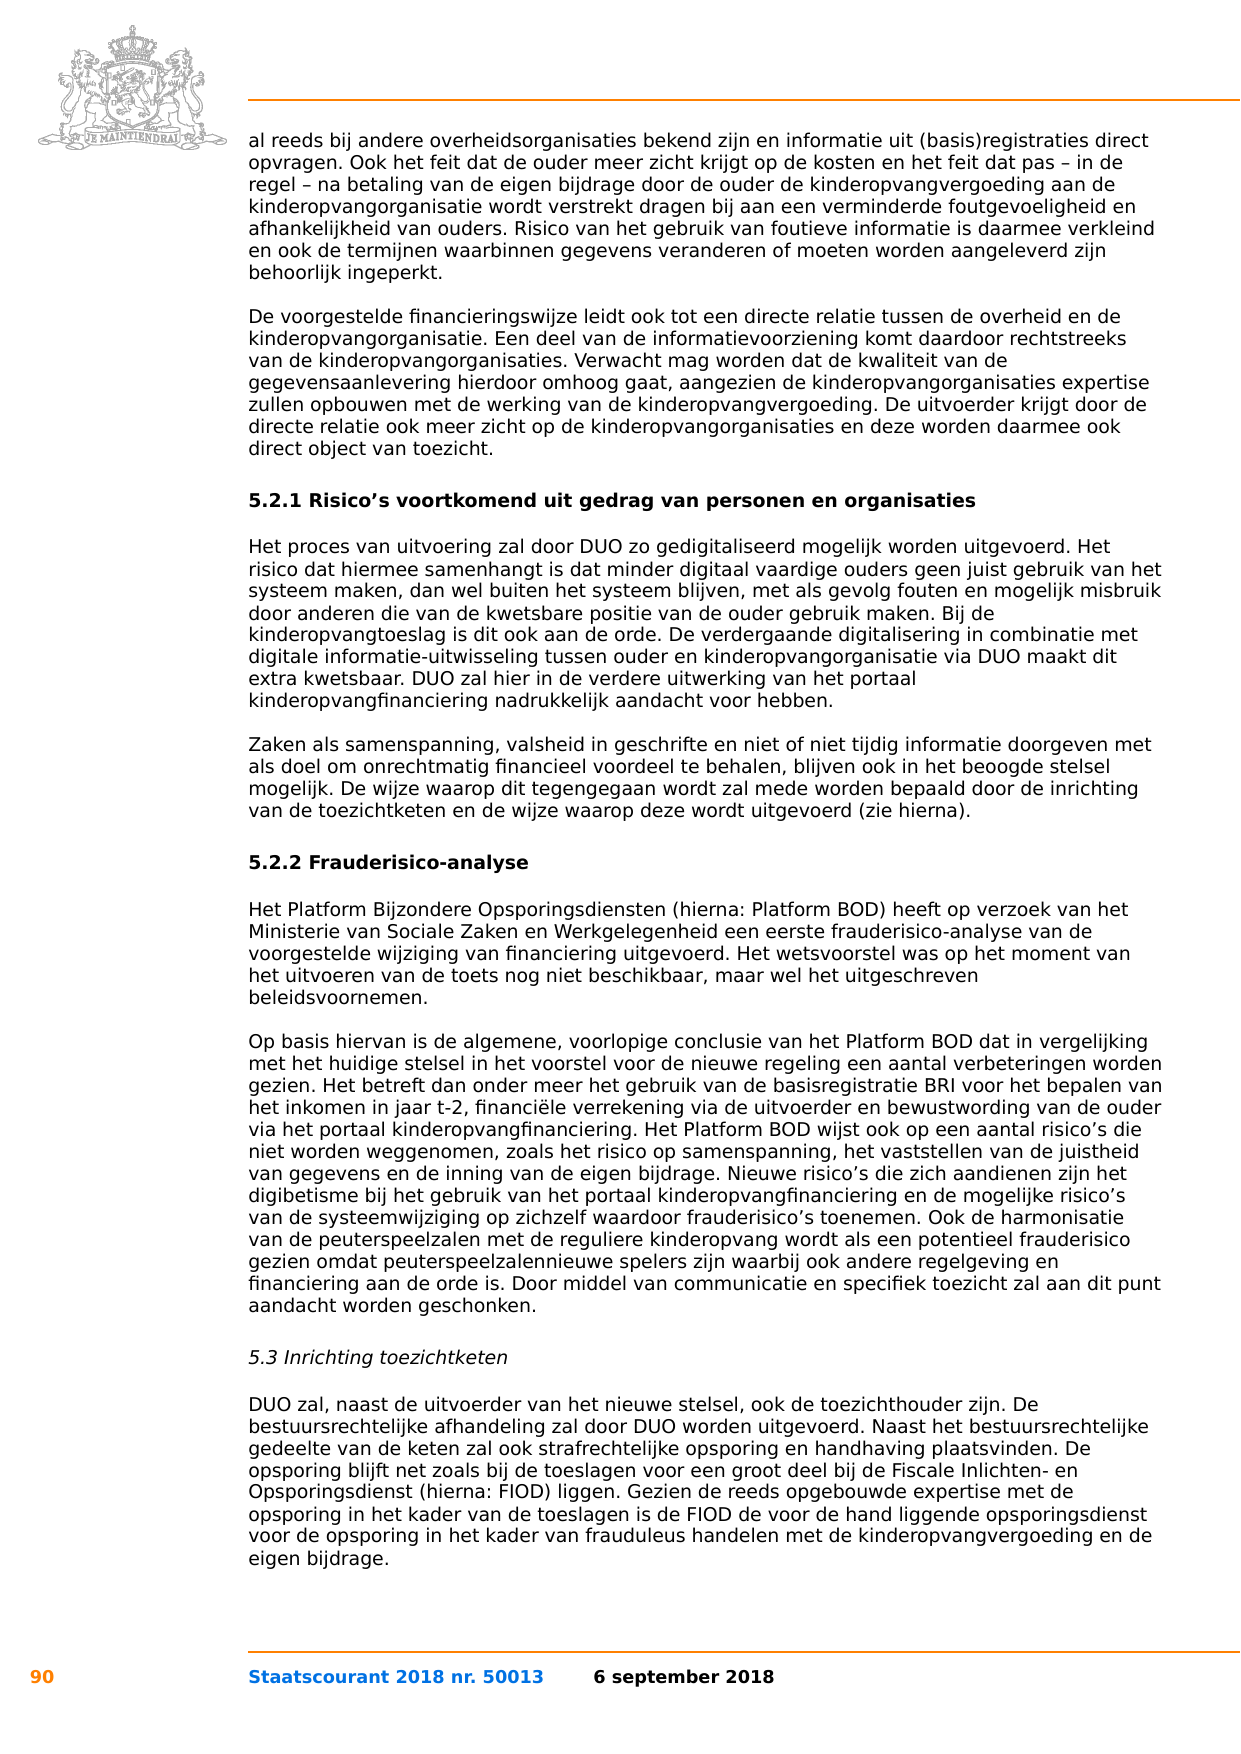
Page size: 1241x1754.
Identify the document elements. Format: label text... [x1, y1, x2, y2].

text De voorgestelde financieringswijze leidt ook tot een directe relatie tussen de overheid en de kinderopvangorganisatie. Een deel van de informatievoorziening komt daardoor rechtstreeks van de kinderopvangorganisaties. Verwacht mag worden dat de kwaliteit van de gegevensaanlevering hierdoor omhoog gaat, aangezien de kinderopvangorganisaties expertise zullen opbouwen met de werking van de kinderopvangvergoeding. De uitvoerder krijgt door de directe relatie ook meer zicht op de kinderopvangorganisaties en deze worden daarmee ook direct object van toezicht. [248, 306, 1163, 459]
subtitle 5.2.2 Frauderisico-analyse [248, 852, 1163, 874]
text Op basis hiervan is de algemene, voorlopige conclusie van het Platform BOD dat in vergelijking met het huidige stelsel in het voorstel voor de nieuwe regeling een aantal verbeteringen worden gezien. Het betreft dan onder meer het gebruik van de basisregistratie BRI voor het bepalen van het inkomen in jaar t-2, financiële verrekening via de uitvoerder en bewustwording van de ouder via het portaal kinderopvangfinanciering. Het Platform BOD wijst ook op een aantal risico’s die niet worden weggenomen, zoals het risico op samenspanning, het vaststellen van de juistheid van gegevens en de inning van de eigen bijdrage. Nieuwe risico’s die zich aandienen zijn het digibetisme bij het gebruik van het portaal kinderopvangfinanciering en de mogelijke risico’s van de systeemwijziging op zichzelf waardoor frauderisico’s toenemen. Ook de harmonisatie van de peuterspeelzalen met de reguliere kinderopvang wordt als een potentieel frauderisico gezien omdat peuterspeelzalennieuwe spelers zijn waarbij ook andere regelgeving en financiering aan de orde is. Door middel van communicatie en specifiek toezicht zal aan dit punt aandacht worden geschonken. [248, 1031, 1163, 1317]
text Het proces van uitvoering zal door DUO zo gedigitaliseerd mogelijk worden uitgevoerd. Het risico dat hiermee samenhangt is dat minder digitaal vaardige ouders geen juist gebruik van het systeem maken, dan wel buiten het systeem blijven, met als gevolg fouten en mogelijk misbruik door anderen die van de kwetsbare positie van de ouder gebruik maken. Bij de kinderopvangtoeslag is dit ook aan de orde. De verdergaande digitalisering in combinatie met digitale informatie-uitwisseling tussen ouder en kinderopvangorganisatie via DUO maakt dit extra kwetsbaar. DUO zal hier in de verdere uitwerking van het portaal kinderopvangfinanciering nadrukkelijk aandacht voor hebben. [248, 536, 1163, 712]
text Zaken als samenspanning, valsheid in geschrifte en niet of niet tijdig informatie doorgeven met als doel om onrechtmatig financieel voordeel te behalen, blijven ook in het beoogde stelsel mogelijk. De wijze waarop dit tegengegaan wordt zal mede worden bepaald door de inrichting van de toezichtketen en de wijze waarop deze wordt uitgevoerd (zie hierna). [248, 734, 1163, 822]
text al reeds bij andere overheidsorganisaties bekend zijn en informatie uit (basis)registraties direct opvragen. Ook het feit dat de ouder meer zicht krijgt op de kosten en het feit dat pas – in de regel – na betaling van de eigen bijdrage door de ouder de kinderopvangvergoeding aan de kinderopvangorganisatie wordt verstrekt dragen bij aan een verminderde foutgevoeligheid en afhankelijkheid van ouders. Risico van het gebruik van foutieve informatie is daarmee verkleind en ook de termijnen waarbinnen gegevens veranderen of moeten worden aangeleverd zijn behoorlijk ingeperkt. [248, 130, 1163, 284]
text DUO zal, naast de uitvoerder van het nieuwe stelsel, ook de toezichthouder zijn. De bestuursrechtelijke afhandeling zal door DUO worden uitgevoerd. Naast het bestuursrechtelijke gedeelte van de keten zal ook strafrechtelijke opsporing en handhaving plaatsvinden. De opsporing blijft net zoals bij de toeslagen voor een groot deel bij de Fiscale Inlichten- en Opsporingsdienst (hierna: FIOD) liggen. Gezien de reeds opgebouwde expertise met de opsporing in het kader van de toeslagen is de FIOD de voor de hand liggende opsporingsdienst voor de opsporing in het kader van frauduleus handelen met de kinderopvangvergoeding en de eigen bijdrage. [248, 1393, 1163, 1569]
picture [38, 25, 227, 150]
subtitle 5.3 Inrichting toezichtketen [248, 1347, 1163, 1368]
subtitle 5.2.1 Risico’s voortkomend uit gedrag van personen en organisaties [248, 489, 1163, 511]
text Het Platform Bijzondere Opsporingsdiensten (hierna: Platform BOD) heeft op verzoek van het Ministerie van Sociale Zaken en Werkgelegenheid een eerste frauderisico-analyse van de voorgestelde wijziging van financiering uitgevoerd. Het wetsvoorstel was op het moment van het uitvoeren van de toets nog niet beschikbaar, maar wel het uitgeschreven beleidsvoornemen. [248, 899, 1163, 1009]
